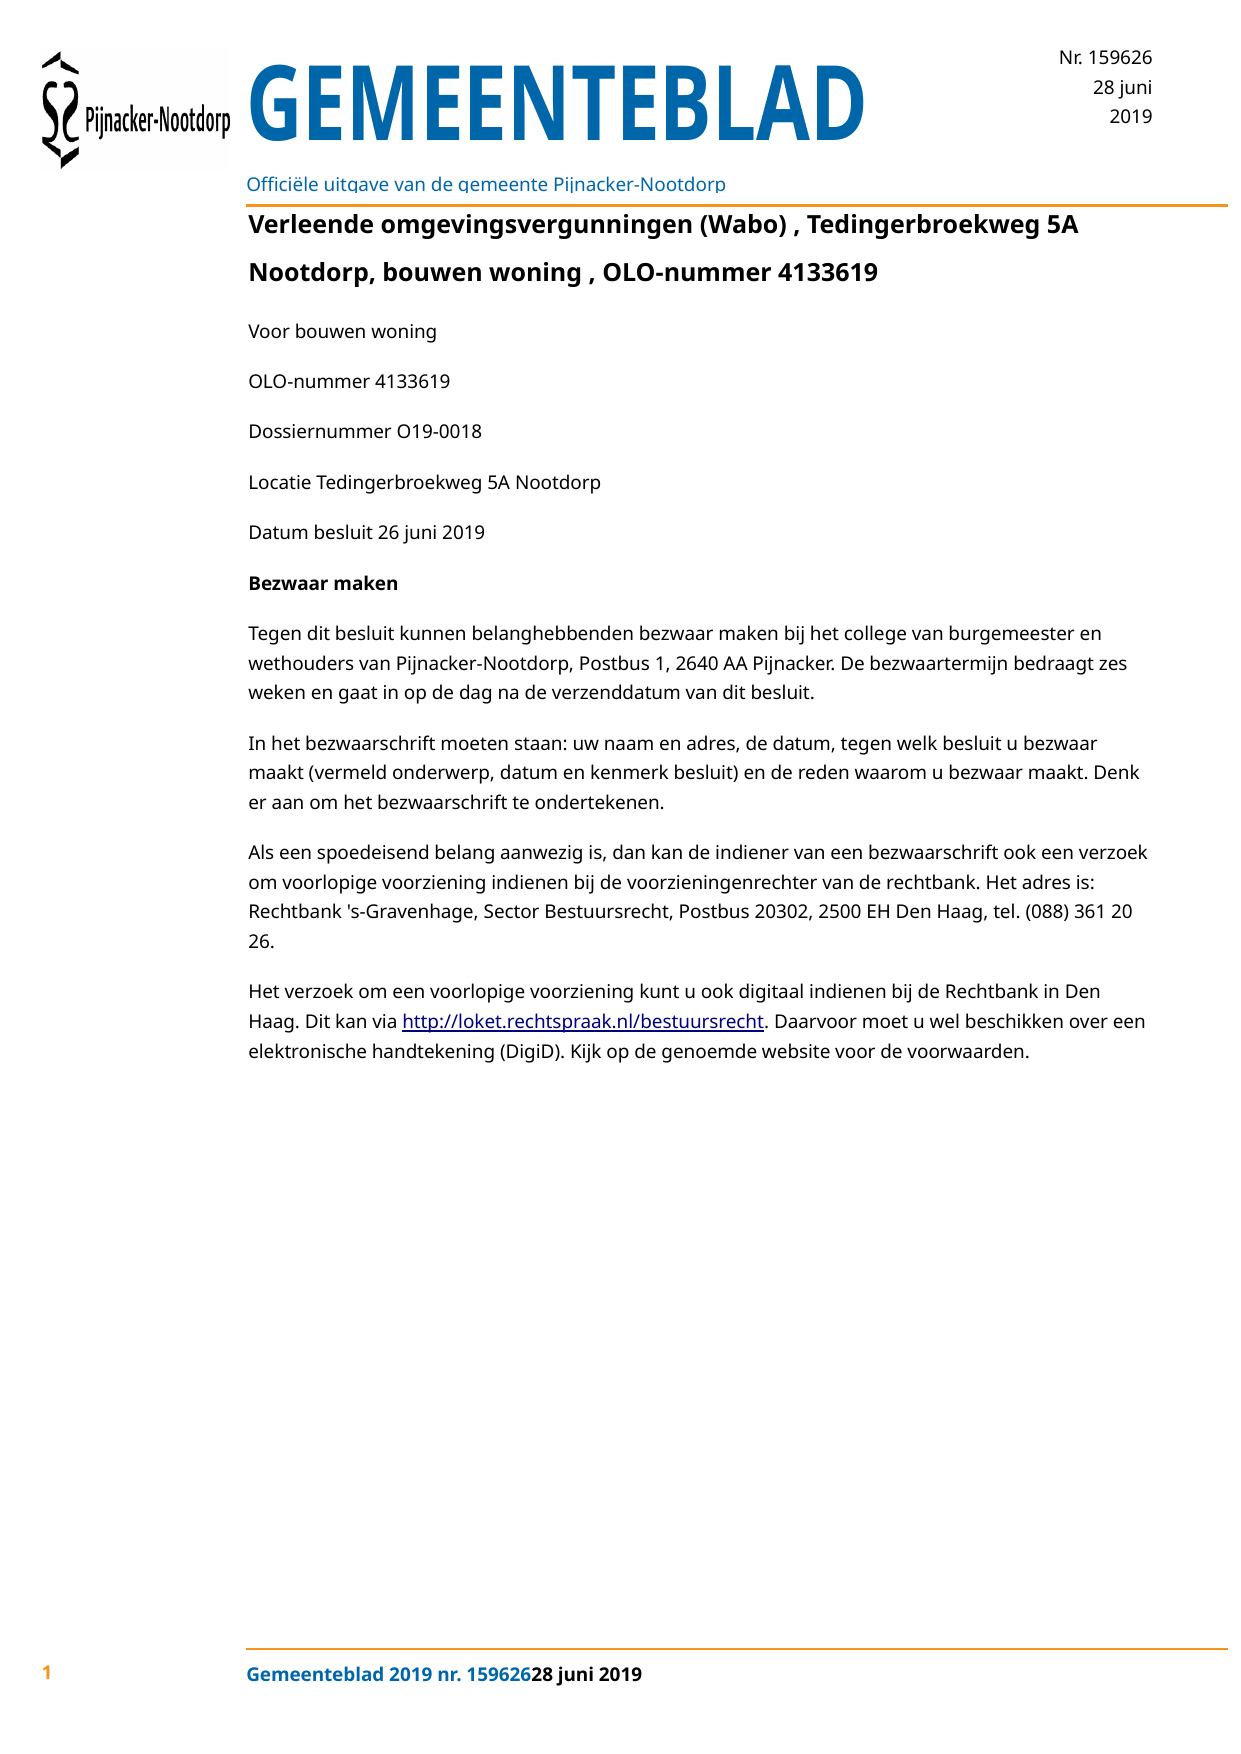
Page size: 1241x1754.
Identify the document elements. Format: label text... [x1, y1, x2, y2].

picture [41, 47, 231, 172]
text Voor bouwen woning [248, 318, 1152, 344]
text OLO-nummer 4133619 [248, 368, 1152, 394]
text Bezwaar maken [248, 570, 1152, 596]
text Dossiernummer O19-0018 [248, 419, 1152, 444]
text Als een spoedeisend belang aanwezig is, dan kan de indiener van een bezwaarschrift ook een verzoek om voorlopige voorziening indienen bij de voorzieningenrechter van de rechtbank. Het adres is: Rechtbank 's-Gravenhage, Sector Bestuursrecht, Postbus 20302, 2500 EH Den Haag, tel. (088) 361 20 26. [248, 839, 1152, 954]
text Datum besluit 26 juni 2019 [248, 519, 1152, 545]
text Locatie Tedingerbroekweg 5A Nootdorp [248, 469, 1152, 495]
text Verleende omgevingsvergunningen (Wabo) , Tedingerbroekweg 5A Nootdorp, bouwen woning , OLO-nummer 4133619 [248, 207, 1152, 288]
text Het verzoek om een voorlopige voorziening kunt u ook digitaal indienen bij de Rechtbank in Den Haag. Dit kan via http://loket.rechtspraak.nl/bestuursrecht. Daarvoor moet u wel beschikken over een elektronische handtekening (DigiD). Kijk op de genoemde website voor de voorwaarden. [248, 979, 1152, 1064]
text Tegen dit besluit kunnen belanghebbenden bezwaar maken bij het college van burgemeester en wethouders van Pijnacker-Nootdorp, Postbus 1, 2640 AA Pijnacker. De bezwaartermijn bedraagt zes weken en gaat in op de dag na de verzenddatum van dit besluit. [248, 620, 1152, 705]
text In het bezwaarschrift moeten staan: uw naam en adres, de datum, tegen welk besluit u bezwaar maakt (vermeld onderwerp, datum en kenmerk besluit) en de reden waarom u bezwaar maakt. Denk er aan om het bezwaarschrift te ondertekenen. [248, 730, 1152, 815]
